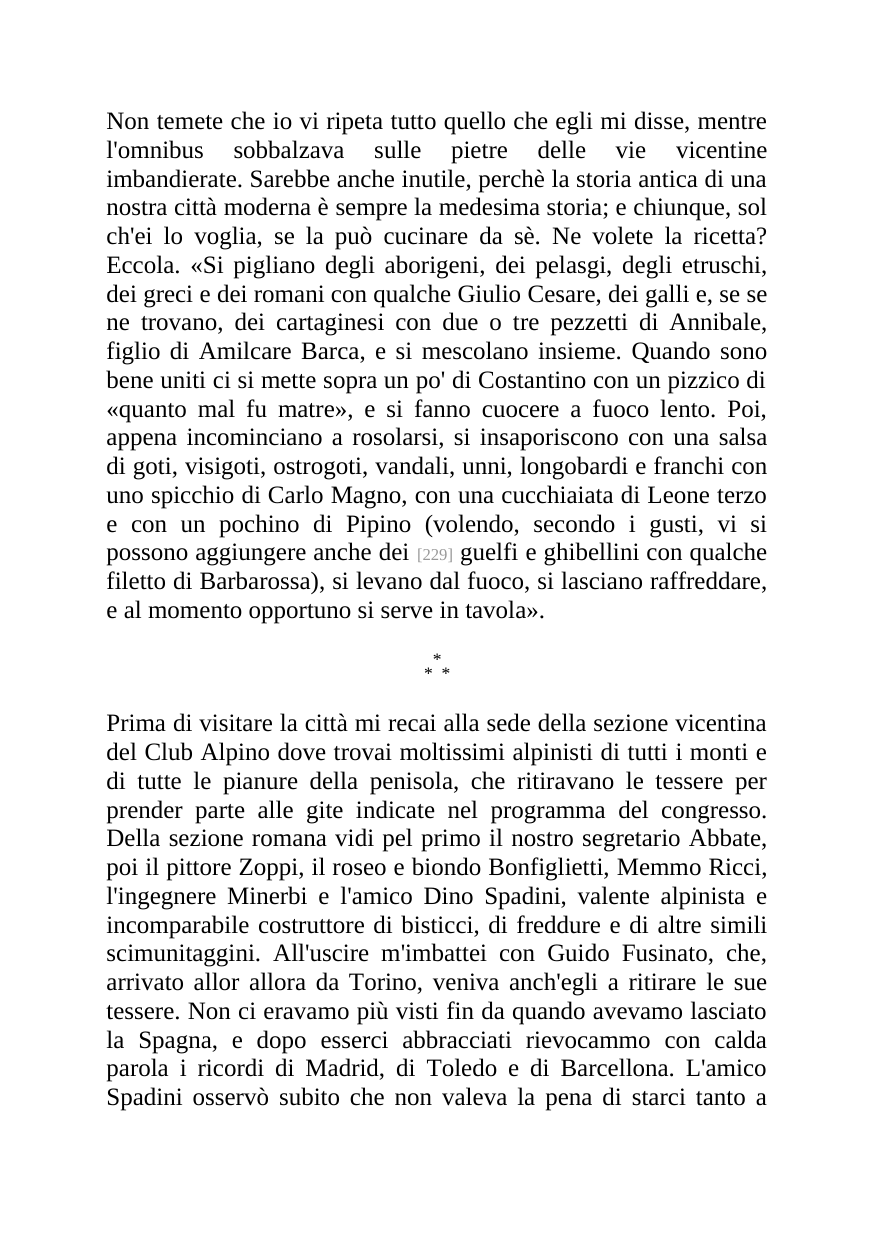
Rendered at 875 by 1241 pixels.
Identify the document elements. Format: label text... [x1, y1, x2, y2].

text *** [106, 649, 768, 683]
text Non temete che io vi ripeta tutto quello che egli mi disse, mentre l'omnibus sobbalzava sulle pietre delle vie vicentine imbandierate. Sarebbe anche inutile, perchè la storia antica di una nostra città moderna è sempre la medesima storia; e chiunque, sol ch'ei lo voglia, se la può cucinare da sè. Ne volete la ricetta? Eccola. «Si pigliano degli aborigeni, dei pelasgi, degli etruschi, dei greci e dei romani con qualche Giulio Cesare, dei galli e, se se ne trovano, dei cartaginesi con due o tre pezzetti di Annibale, figlio di Amilcare Barca, e si mescolano insieme. Quando sono bene uniti ci si mette sopra un po' di Costantino con un pizzico di «quanto mal fu matre», e si fanno cuocere a fuoco lento. Poi, appena incominciano a rosolarsi, si insaporiscono con una salsa di goti, visigoti, ostrogoti, vandali, unni, longobardi e franchi con uno spicchio di Carlo Magno, con una cucchiaiata di Leone terzo e con un pochino di Pipino (volendo, secondo i gusti, vi si possono aggiungere anche dei [229] guelfi e ghibellini con qualche filetto di Barbarossa), si levano dal fuoco, si lasciano raffreddare, e al momento opportuno si serve in tavola». [106, 106, 768, 624]
text Prima di visitare la città mi recai alla sede della sezione vicentina del Club Alpino dove trovai moltissimi alpinisti di tutti i monti e di tutte le pianure della penisola, che ritiravano le tessere per prender parte alle gite indicate nel programma del congresso. Della sezione romana vidi pel primo il nostro segretario Abbate, poi il pittore Zoppi, il roseo e biondo Bonfiglietti, Memmo Ricci, l'ingegnere Minerbi e l'amico Dino Spadini, valente alpinista e incomparabile costruttore di bisticci, di freddure e di altre simili scimunitaggini. All'uscire m'imbattei con Guido Fusinato, che, arrivato allor allora da Torino, veniva anch'egli a ritirare le sue tessere. Non ci eravamo più visti fin da quando avevamo lasciato la Spagna, e dopo esserci abbracciati rievocammo con calda parola i ricordi di Madrid, di Toledo e di Barcellona. L'amico Spadini osservò subito che non valeva la pena di starci tanto a [106, 708, 768, 1111]
